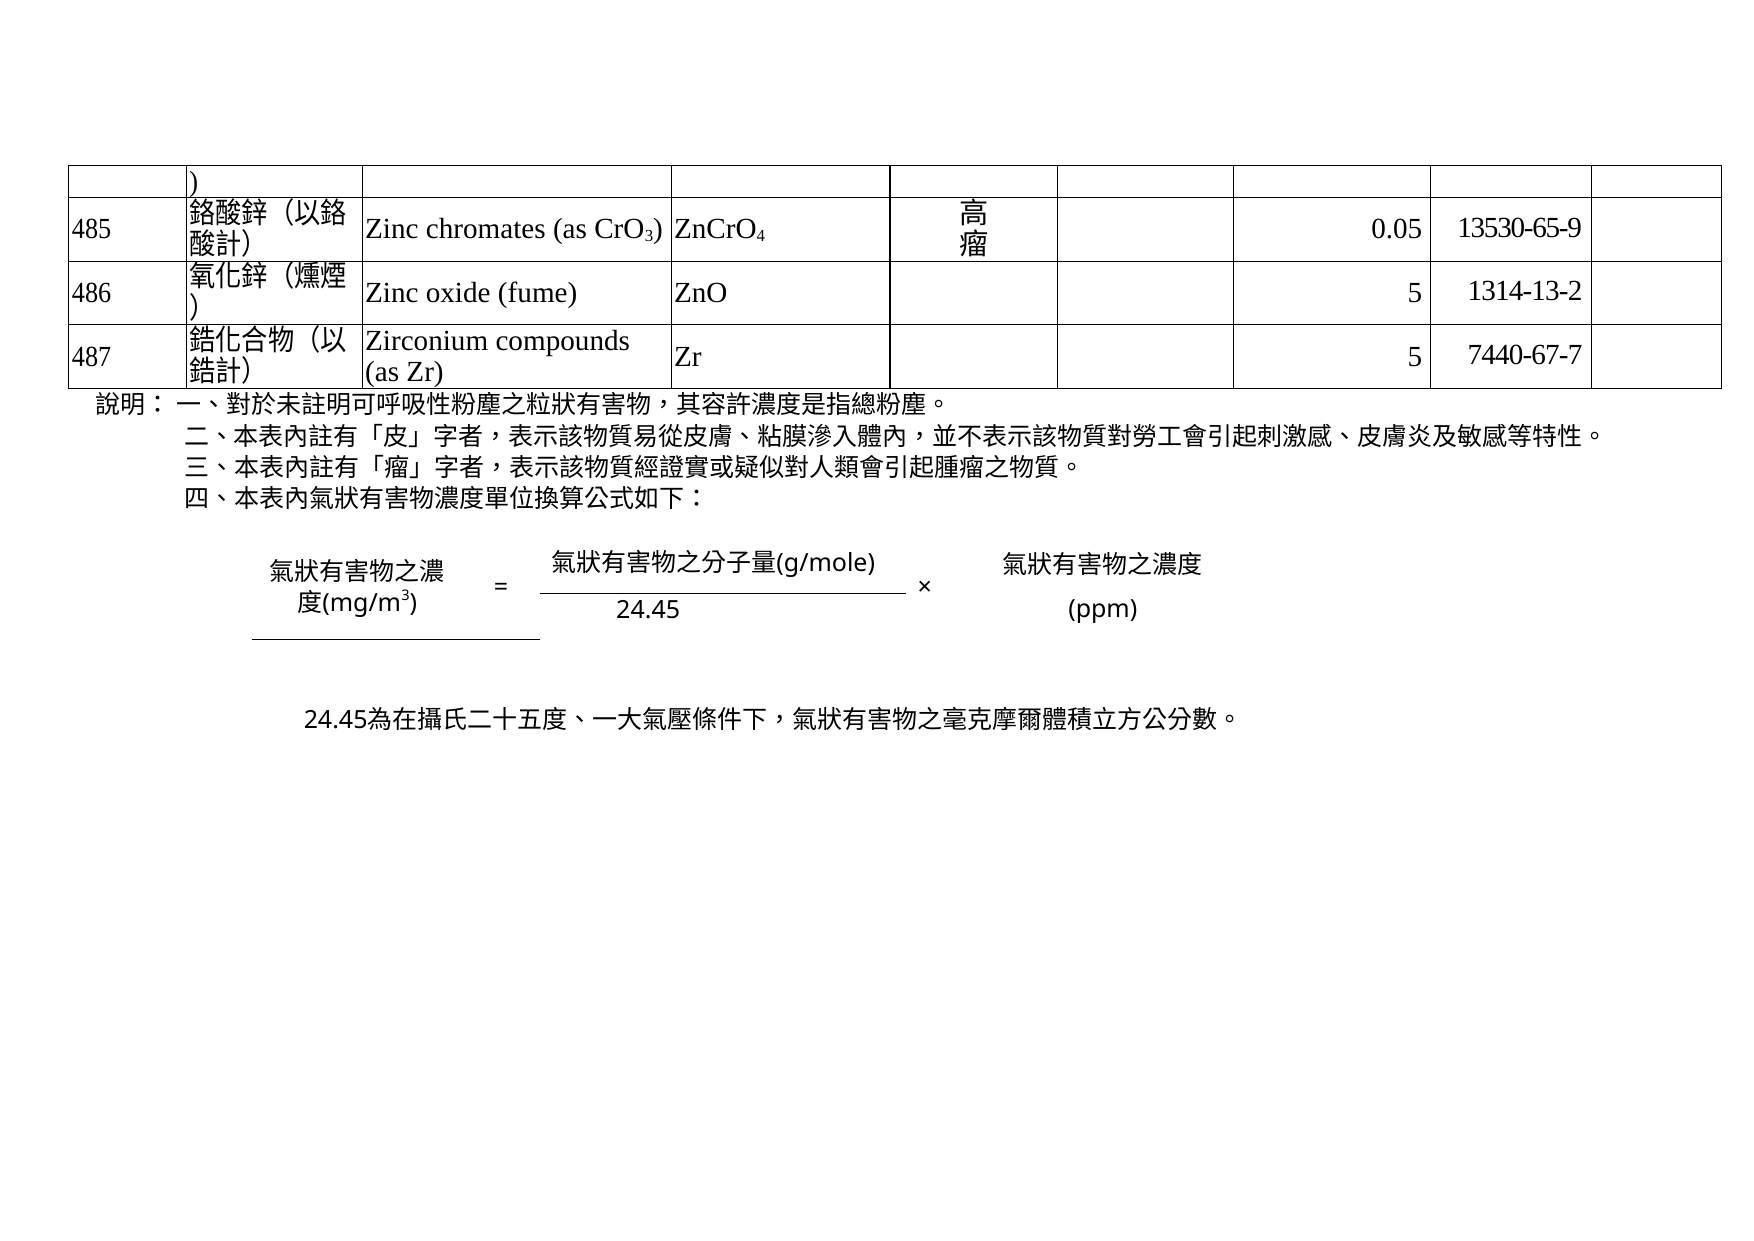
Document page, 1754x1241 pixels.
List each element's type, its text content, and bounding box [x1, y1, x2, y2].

table_cell [1592, 166, 1721, 197]
table_cell 0.05 [1234, 198, 1430, 261]
table_header 氣狀有害物之濃度(mg/m3) [252, 546, 461, 639]
table_cell [1058, 198, 1233, 261]
table_cell 7440-67-7 [1431, 325, 1591, 388]
table_cell ZnO [672, 262, 889, 324]
table_cell [1058, 325, 1233, 388]
text 24.45為在攝氏二十五度、一大氣壓條件下，氣狀有害物之毫克摩爾體積立方公分數。 [278, 703, 1606, 734]
table_cell [69, 166, 186, 197]
table_header = [461, 546, 540, 639]
table_cell 24.45 [540, 594, 906, 639]
table_cell [1592, 262, 1721, 324]
table_cell 鉻酸鋅（以鉻酸計） [187, 198, 362, 261]
text 說明： 一、對於未註明可呼吸性粉塵之粒狀有害物，其容許濃度是指總粉塵。 [96, 389, 1606, 420]
table_cell [891, 325, 1057, 388]
table_cell Zirconium compounds (as Zr) [363, 325, 671, 388]
table_cell [1431, 166, 1591, 197]
table_cell 13530-65-9 [1431, 198, 1591, 261]
table_cell 5 [1234, 262, 1430, 324]
table_header × [906, 546, 933, 639]
table_header 氣狀有害物之濃度 (ppm) [933, 546, 1272, 639]
table_cell Zinc oxide (fume) [363, 262, 671, 324]
table_cell 5 [1234, 325, 1430, 388]
table_header 氣狀有害物之分子量(g/mole) [540, 546, 906, 592]
table_cell Zinc chromates (as CrO3) [363, 198, 671, 261]
table_cell ZnCrO4 [672, 198, 889, 261]
table_cell 氧化鋅（燻煙） [187, 262, 362, 324]
table_cell [1058, 262, 1233, 324]
text 二、本表內註有「皮」字者，表示該物質易從皮膚、粘膜滲入體內，並不表示該物質對勞工會引起刺激感、皮膚炎及敏感等特性。 [184, 420, 1606, 451]
table_cell [1234, 166, 1430, 197]
text 四、本表內氣狀有害物濃度單位換算公式如下： [184, 483, 1606, 514]
table_cell 485 [69, 198, 186, 261]
text 三、本表內註有「瘤」字者，表示該物質經證實或疑似對人類會引起腫瘤之物質。 [184, 451, 1606, 483]
table_cell [1592, 325, 1721, 388]
table_cell [1058, 166, 1233, 197]
table_cell [891, 166, 1057, 197]
table_cell ) [187, 166, 362, 197]
table_cell 高 瘤 [891, 198, 1057, 261]
table_cell 1314-13-2 [1431, 262, 1591, 324]
table_cell 487 [69, 325, 186, 388]
table_cell 鋯化合物（以鋯計） [187, 325, 362, 388]
table_cell [1592, 198, 1721, 261]
table_cell [891, 262, 1057, 324]
table_cell [363, 166, 671, 197]
table_cell 486 [69, 262, 186, 324]
table_cell [672, 166, 889, 197]
table_cell Zr [672, 325, 889, 388]
